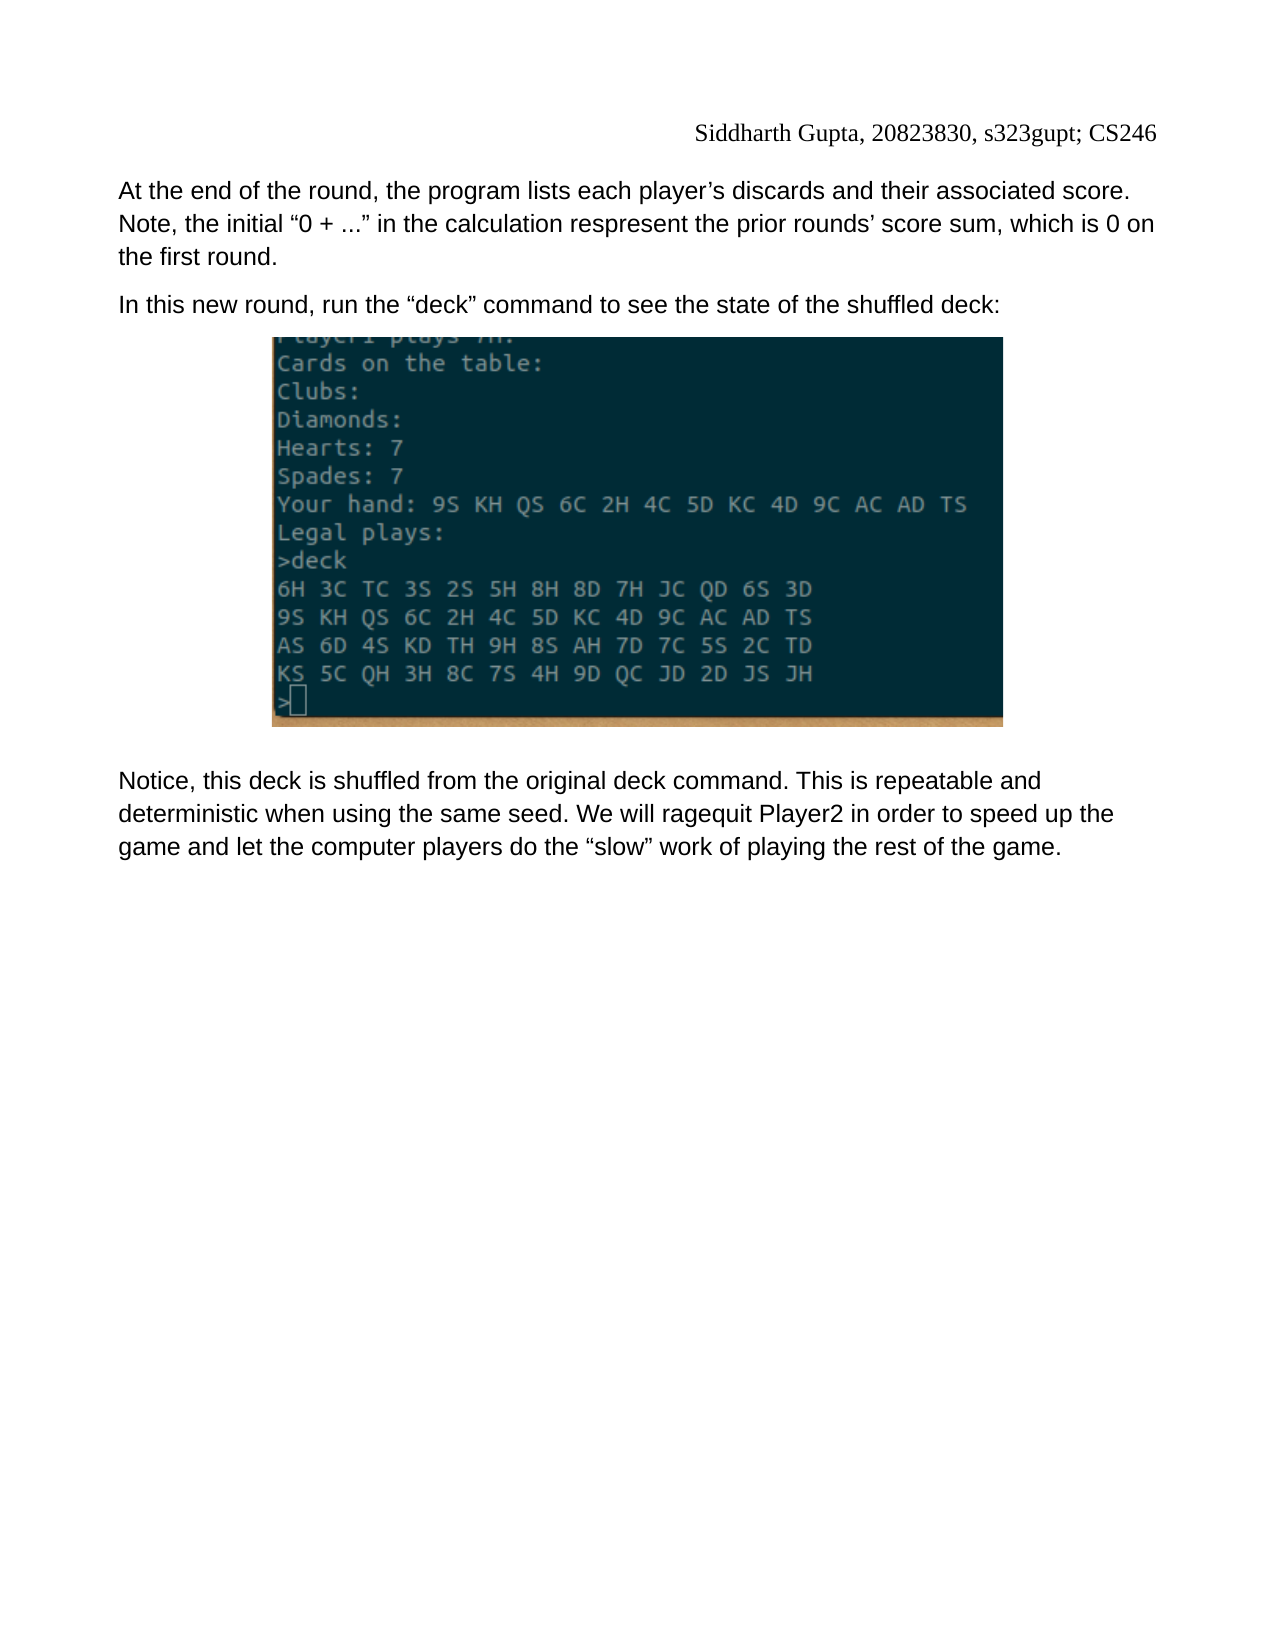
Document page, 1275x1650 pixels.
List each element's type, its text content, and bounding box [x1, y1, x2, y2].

picture [504, 581, 516, 596]
picture [350, 472, 360, 484]
picture [307, 444, 317, 455]
picture [307, 415, 317, 427]
picture [716, 638, 726, 653]
picture [419, 666, 432, 681]
picture [744, 638, 754, 653]
picture [688, 497, 698, 512]
picture [758, 581, 769, 596]
picture [505, 354, 515, 371]
picture [336, 387, 346, 399]
picture [378, 610, 388, 625]
picture [574, 638, 601, 653]
picture [280, 525, 290, 540]
picture [420, 353, 430, 371]
picture [617, 610, 643, 625]
picture [701, 610, 714, 625]
picture [322, 666, 332, 681]
picture [293, 666, 303, 681]
picture [673, 638, 684, 653]
picture [350, 444, 360, 455]
picture [532, 638, 543, 653]
picture [448, 610, 458, 625]
picture [588, 610, 600, 625]
picture [447, 666, 458, 681]
picture [278, 412, 291, 427]
picture [560, 497, 586, 512]
picture [335, 550, 346, 568]
picture [278, 440, 304, 455]
picture [800, 666, 812, 681]
picture [701, 581, 728, 602]
picture [490, 638, 501, 653]
picture [743, 610, 770, 625]
picture [271, 337, 1004, 727]
picture [336, 439, 346, 455]
picture [278, 384, 289, 399]
picture [517, 497, 530, 518]
picture [504, 638, 516, 653]
picture [491, 581, 501, 596]
picture [321, 381, 333, 399]
picture [293, 411, 303, 427]
picture [462, 581, 473, 596]
picture [673, 610, 684, 625]
picture [405, 610, 431, 625]
picture [420, 337, 430, 343]
picture [378, 415, 388, 427]
picture [434, 337, 443, 347]
picture [321, 466, 332, 484]
picture [533, 666, 543, 681]
picture [293, 472, 317, 488]
text In this new round, run the “deck” command to see the state of the shuffled deck: [118, 290, 1157, 319]
picture [617, 497, 629, 512]
picture [828, 497, 839, 512]
picture [448, 337, 458, 343]
picture [321, 528, 332, 540]
picture [320, 638, 347, 653]
picture [406, 666, 416, 681]
picture [603, 497, 613, 512]
picture [336, 523, 346, 540]
picture [616, 666, 642, 687]
picture [772, 497, 798, 512]
picture [378, 500, 388, 512]
picture [405, 638, 432, 653]
picture [433, 497, 445, 512]
picture [574, 666, 601, 681]
picture [364, 528, 375, 545]
picture [461, 666, 473, 681]
picture [533, 610, 543, 625]
picture [758, 666, 769, 681]
picture [420, 581, 430, 596]
picture [321, 581, 332, 596]
picture [363, 638, 375, 653]
picture [278, 666, 291, 681]
picture [574, 581, 601, 596]
picture [335, 337, 345, 343]
picture [757, 638, 769, 653]
picture [448, 497, 458, 512]
text Notice, this deck is shuffled from the original deck command. This is repeatable and deterministic when using the same seed. We will ragequit Player2 in order to speed up the game and let the computer players do the “slow” work of playing the rest of the game. [118, 766, 1157, 861]
picture [660, 638, 671, 653]
picture [307, 337, 317, 343]
picture [660, 666, 670, 681]
picture [392, 469, 403, 484]
picture [363, 409, 374, 427]
picture [702, 666, 712, 681]
picture [420, 528, 430, 540]
picture [448, 581, 458, 596]
picture [856, 497, 869, 512]
picture [406, 528, 417, 545]
picture [391, 494, 402, 512]
picture [278, 497, 291, 512]
picture [322, 500, 331, 512]
picture [799, 638, 812, 653]
picture [321, 415, 360, 427]
picture [392, 337, 403, 347]
picture [378, 523, 388, 540]
picture [546, 610, 558, 625]
picture [702, 638, 712, 653]
picture [744, 666, 754, 681]
picture [278, 581, 305, 596]
picture [956, 497, 966, 512]
picture [476, 359, 487, 371]
picture [349, 494, 360, 512]
picture [293, 610, 303, 625]
picture [743, 497, 755, 512]
picture [292, 528, 317, 545]
picture [320, 610, 347, 625]
picture [462, 355, 472, 371]
text At the end of the round, the program lists each player’s discards and their associated score. Note, the initial “0 + ...” in the calculation respresent the prior rounds’ score sum, which is 0 on the first round. [118, 176, 1157, 271]
picture [336, 359, 346, 371]
picture [898, 497, 925, 512]
picture [378, 359, 388, 371]
picture [814, 497, 825, 512]
picture [391, 528, 402, 540]
picture [490, 353, 502, 371]
picture [645, 497, 670, 512]
picture [532, 581, 543, 596]
picture [801, 610, 811, 625]
picture [293, 359, 303, 371]
picture [701, 497, 713, 512]
picture [278, 356, 289, 371]
picture [448, 638, 474, 653]
picture [335, 581, 346, 596]
picture [942, 497, 953, 512]
picture [617, 638, 643, 653]
picture [363, 500, 374, 512]
picture [363, 666, 389, 687]
picture [363, 610, 375, 630]
picture [659, 610, 670, 625]
picture [308, 359, 317, 371]
picture [392, 440, 403, 455]
picture [279, 469, 289, 484]
picture [335, 472, 347, 484]
picture [278, 610, 290, 625]
picture [787, 610, 797, 625]
picture [715, 666, 728, 681]
picture [490, 610, 515, 625]
picture [293, 500, 317, 512]
picture [378, 638, 388, 653]
picture [870, 497, 882, 512]
picture [476, 497, 502, 512]
picture [546, 581, 558, 596]
picture [518, 359, 530, 371]
picture [377, 581, 389, 596]
picture [462, 610, 474, 625]
picture [296, 337, 303, 343]
picture [715, 610, 727, 625]
picture [335, 666, 346, 681]
picture [307, 387, 317, 399]
picture [574, 610, 586, 625]
picture [306, 556, 332, 568]
picture [743, 581, 755, 596]
picture [294, 382, 303, 399]
picture [547, 638, 557, 653]
picture [673, 666, 685, 681]
picture [409, 337, 416, 343]
picture [533, 497, 543, 512]
picture [278, 638, 303, 653]
picture [365, 337, 374, 343]
picture [673, 581, 685, 596]
picture [322, 444, 331, 455]
picture [546, 666, 558, 681]
picture [406, 581, 416, 596]
picture [279, 550, 303, 568]
picture [433, 359, 445, 371]
picture [618, 581, 643, 596]
picture [729, 497, 742, 512]
picture [787, 666, 797, 681]
picture [491, 666, 502, 681]
picture [505, 666, 515, 681]
picture [363, 359, 375, 371]
picture [364, 581, 374, 596]
picture [406, 355, 416, 371]
picture [321, 337, 330, 347]
picture [660, 581, 670, 596]
picture [786, 638, 798, 653]
picture [321, 353, 332, 371]
picture [787, 581, 812, 596]
